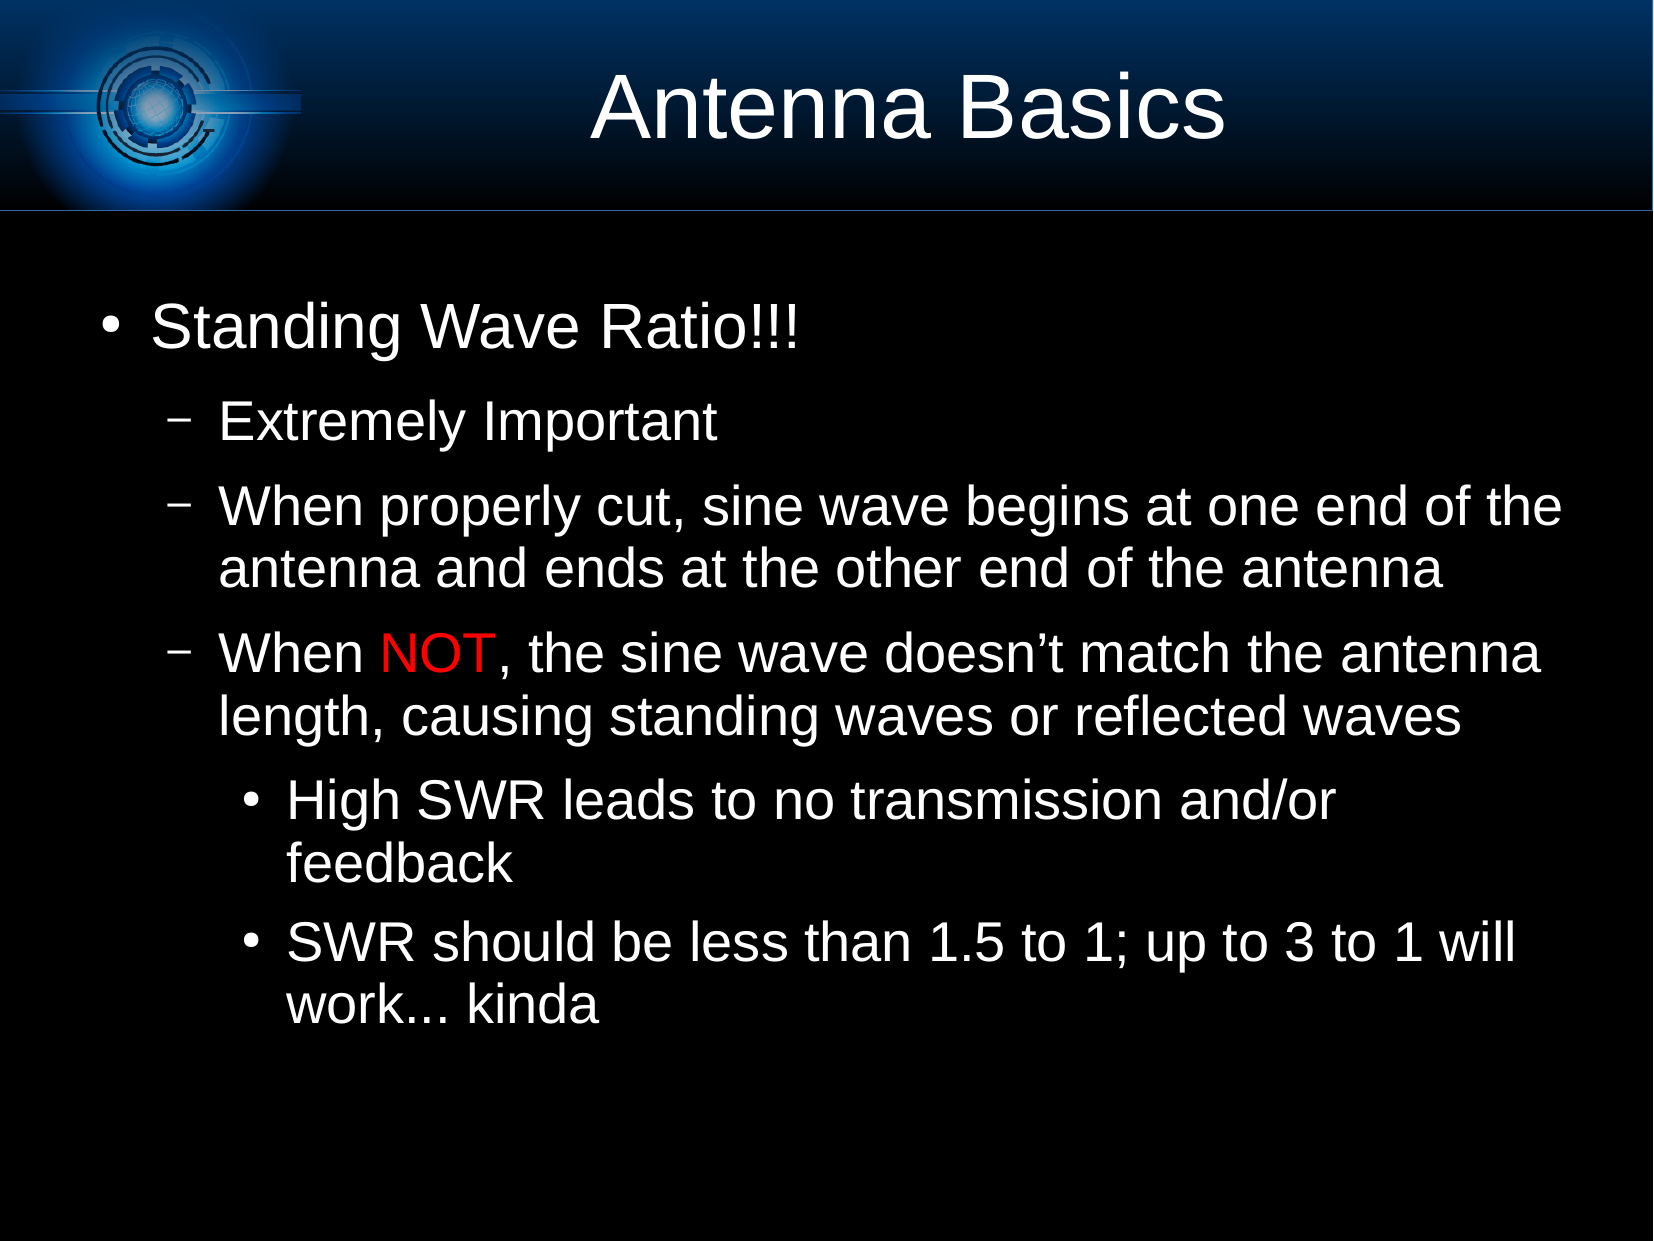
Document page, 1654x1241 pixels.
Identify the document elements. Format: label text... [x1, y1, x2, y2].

picture [0, 88, 165, 210]
title Antenna Basics [165, 2, 1653, 211]
list Standing Wave Ratio!!! Extremely Important When properly cut, sine wave begins at one end of the antenna and ends at the other end of the antenna When NOT, the sine wave doesn’t match the antenna length, causing standing waves or reflected waves High SWR leads to no transmission and/or feedback SWR should be less than 1.5 to 1; up to 3 to 1 will work... kinda [82, 290, 1571, 1141]
